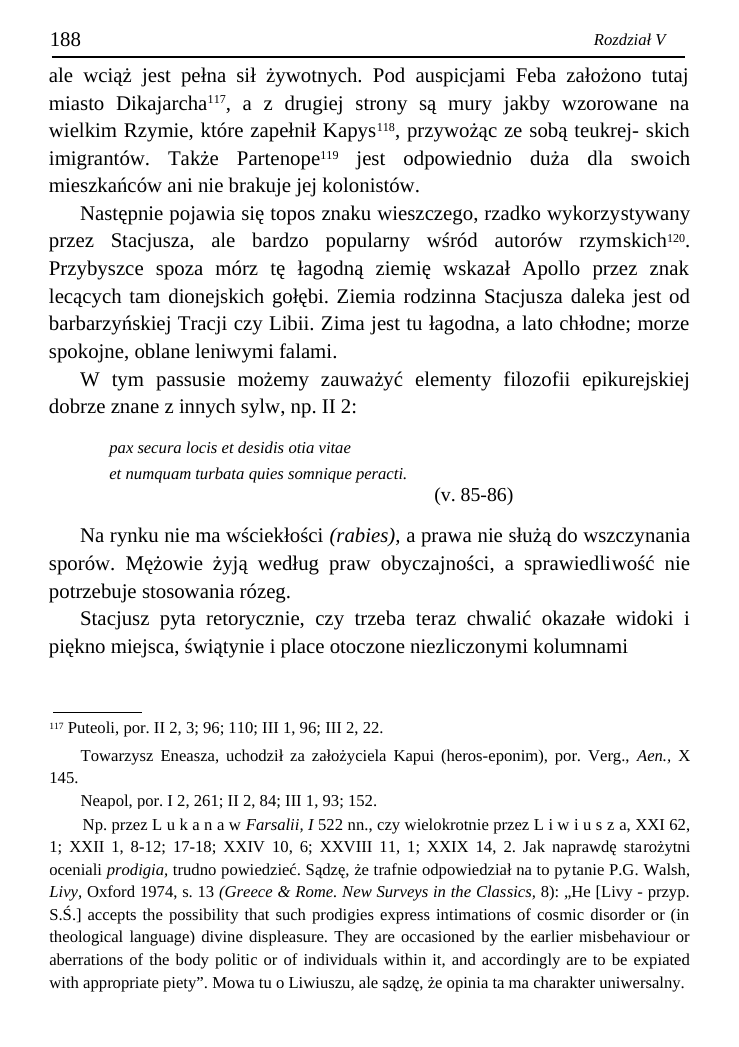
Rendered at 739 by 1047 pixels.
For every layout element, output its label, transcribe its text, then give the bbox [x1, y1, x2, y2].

text Rozdział V [594, 30, 690, 49]
text (v. 85-86) [434, 483, 690, 506]
text ale wciąż jest pełna sił żywotnych. Pod auspicjami Feba założono tutaj miasto Dikajarcha117, a z drugiej strony są mury jakby wzorowane na wielkim Rzymie, które zapełnił Kapys118, przywożąc ze sobą teukrej- skich imigrantów. Także Partenope119 jest odpowiednio duża dla swo­ich mieszkańców ani nie brakuje jej kolonistów. [49, 63, 690, 197]
text Np. przez L u k a n a w Farsalii, I 522 nn., czy wielokrotnie przez L i w i u s z a, XXI 62, 1; XXII 1, 8-12; 17-18; XXIV 10, 6; XXVIII 11, 1; XXIX 14, 2. Jak naprawdę sta­rożytni oceniali prodigia, trudno powiedzieć. Sądzę, że trafnie odpowiedział na to py­tanie P.G. Walsh, Livy, Oxford 1974, s. 13 (Greece & Rome. New Surveys in the Clas­sics, 8): „He [Livy - przyp. S.Ś.] accepts the possibility that such prodigies express intimations of cosmic disorder or (in theological language) divine displeasure. They are occasioned by the earlier misbehaviour or aberrations of the body politic or of in­dividuals within it, and accordingly are to be expiated with appropriate piety”. Mowa tu o Liwiuszu, ale sądzę, że opinia ta ma charakter uniwersalny. [49, 814, 690, 992]
text Następnie pojawia się topos znaku wieszczego, rzadko wykorzy­stywany przez Stacjusza, ale bardzo popularny wśród autorów rzym­skich120. Przybyszce spoza mórz tę łagodną ziemię wskazał Apollo przez znak lecących tam dionejskich gołębi. Ziemia rodzinna Stacju­sza daleka jest od barbarzyńskiej Tracji czy Libii. Zima jest tu łagodna, a lato chłodne; morze spokojne, oblane leniwymi falami. [49, 201, 690, 363]
text Na rynku nie ma wściekłości (rabies), a prawa nie służą do wszczy­nania sporów. Mężowie żyją według praw obyczajności, a sprawiedli­wość nie potrzebuje stosowania rózeg. [49, 523, 690, 603]
text pax secura locis et desidis otia vitae [49, 438, 690, 457]
text 117 Puteoli, por. II 2, 3; 96; 110; III 1, 96; III 2, 22. [49, 718, 690, 737]
text Towarzysz Eneasza, uchodził za założyciela Kapui (heros-eponim), por. Verg., Aen., X 145. [49, 745, 690, 783]
text 188 [49, 27, 86, 51]
text Neapol, por. I 2, 261; II 2, 84; III 1, 93; 152. [49, 791, 690, 809]
text et numquam turbata quies somnique peracti. [49, 464, 690, 483]
text W tym passusie możemy zauważyć elementy filozofii epikurejskiej dobrze znane z innych sylw, np. II 2: [49, 366, 690, 418]
text Stacjusz pyta retorycznie, czy trzeba teraz chwalić okazałe widoki i piękno miejsca, świątynie i place otoczone niezliczonymi kolumnami [49, 606, 690, 658]
